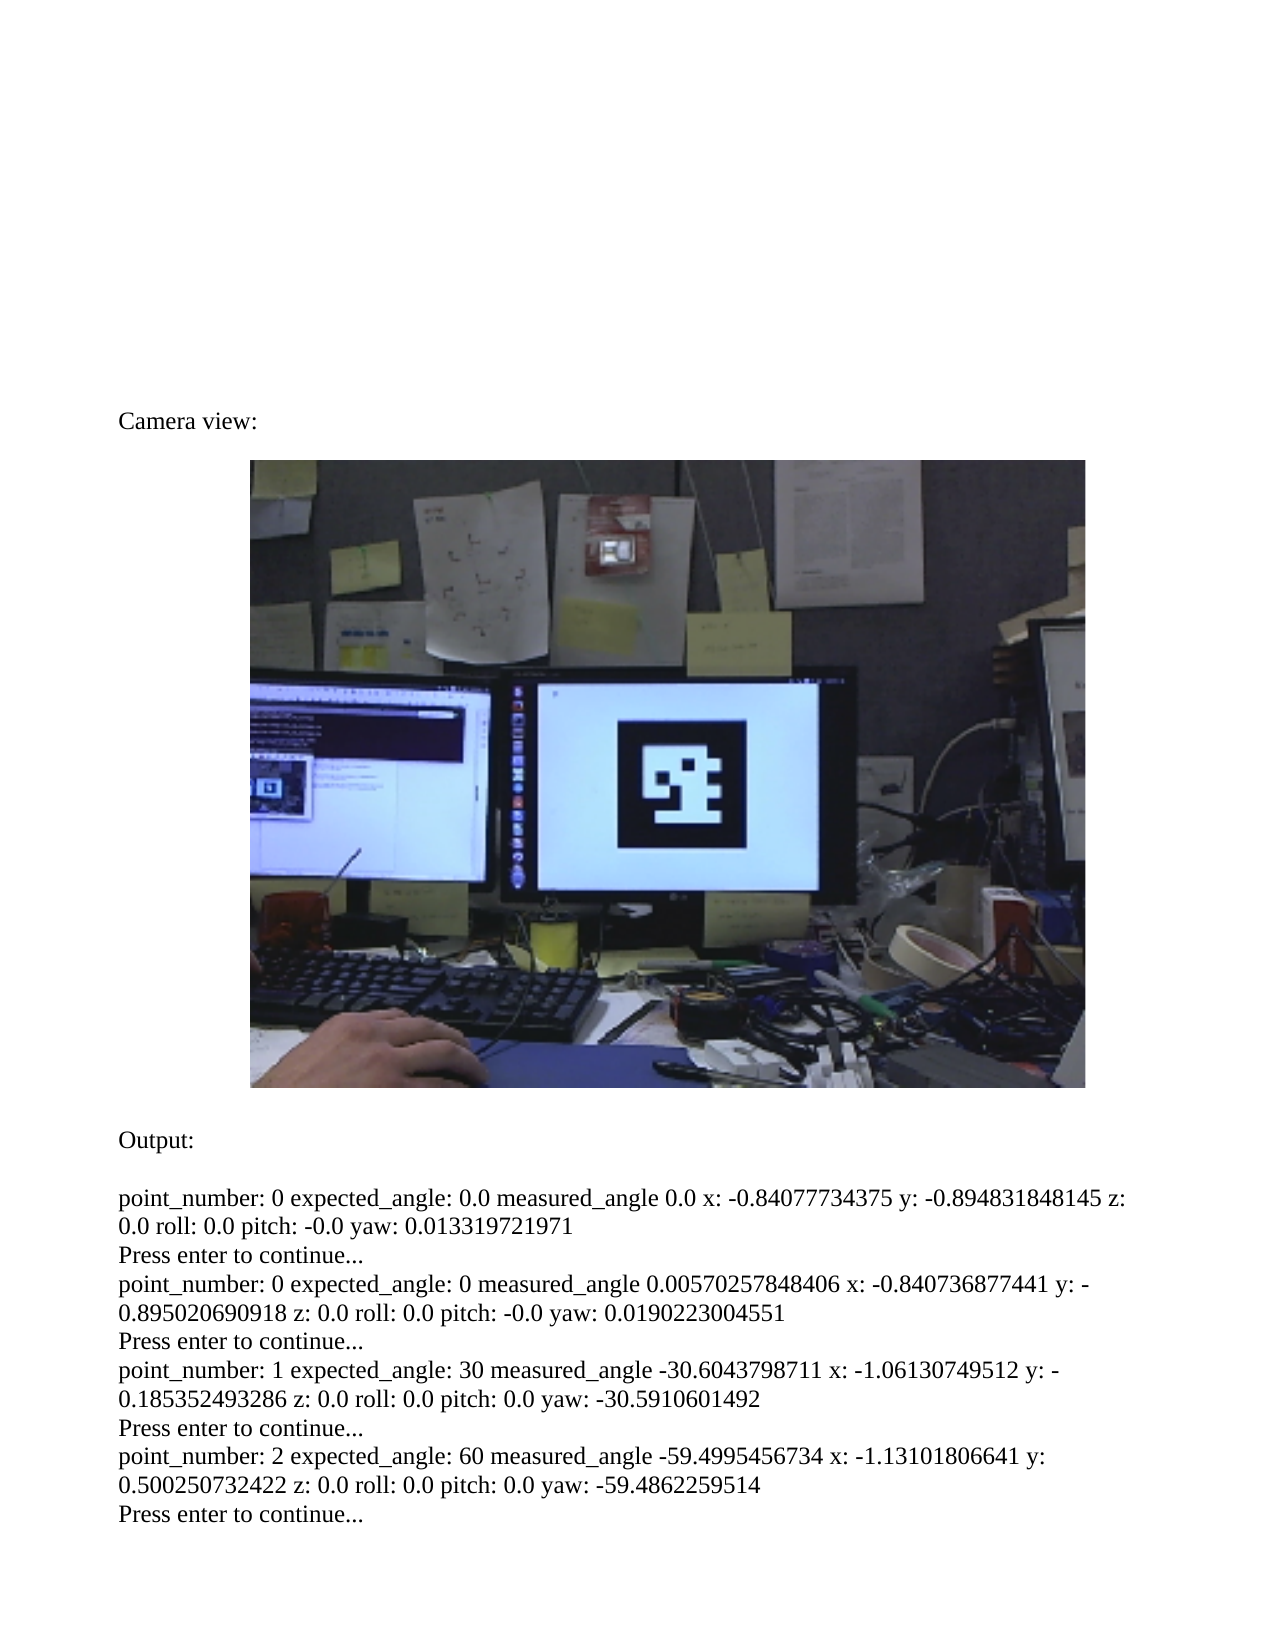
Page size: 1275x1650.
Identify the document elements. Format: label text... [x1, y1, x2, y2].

text Press enter to continue... [118, 1326, 1157, 1355]
text Press enter to continue... [118, 1240, 1157, 1269]
text Press enter to continue... [118, 1413, 1157, 1441]
text point_number: 0 expected_angle: 0.0 measured_angle 0.0 x: -0.84077734375 y: -0.894831848145 z: 0.0 roll: 0.0 pitch: -0.0 yaw: 0.013319721971 [118, 1183, 1157, 1240]
text point_number: 1 expected_angle: 30 measured_angle -30.6043798711 x: -1.06130749512 y: -0.185352493286 z: 0.0 roll: 0.0 pitch: 0.0 yaw: -30.5910601492 [118, 1355, 1157, 1413]
text Press enter to continue... [118, 1499, 1157, 1528]
picture [250, 460, 1086, 1088]
text Output: [118, 1125, 1157, 1154]
text point_number: 0 expected_angle: 0 measured_angle 0.00570257848406 x: -0.840736877441 y: -0.895020690918 z: 0.0 roll: 0.0 pitch: -0.0 yaw: 0.0190223004551 [118, 1269, 1157, 1326]
text Camera view: [118, 406, 1157, 435]
text point_number: 2 expected_angle: 60 measured_angle -59.4995456734 x: -1.13101806641 y: 0.500250732422 z: 0.0 roll: 0.0 pitch: 0.0 yaw: -59.4862259514 [118, 1441, 1157, 1499]
